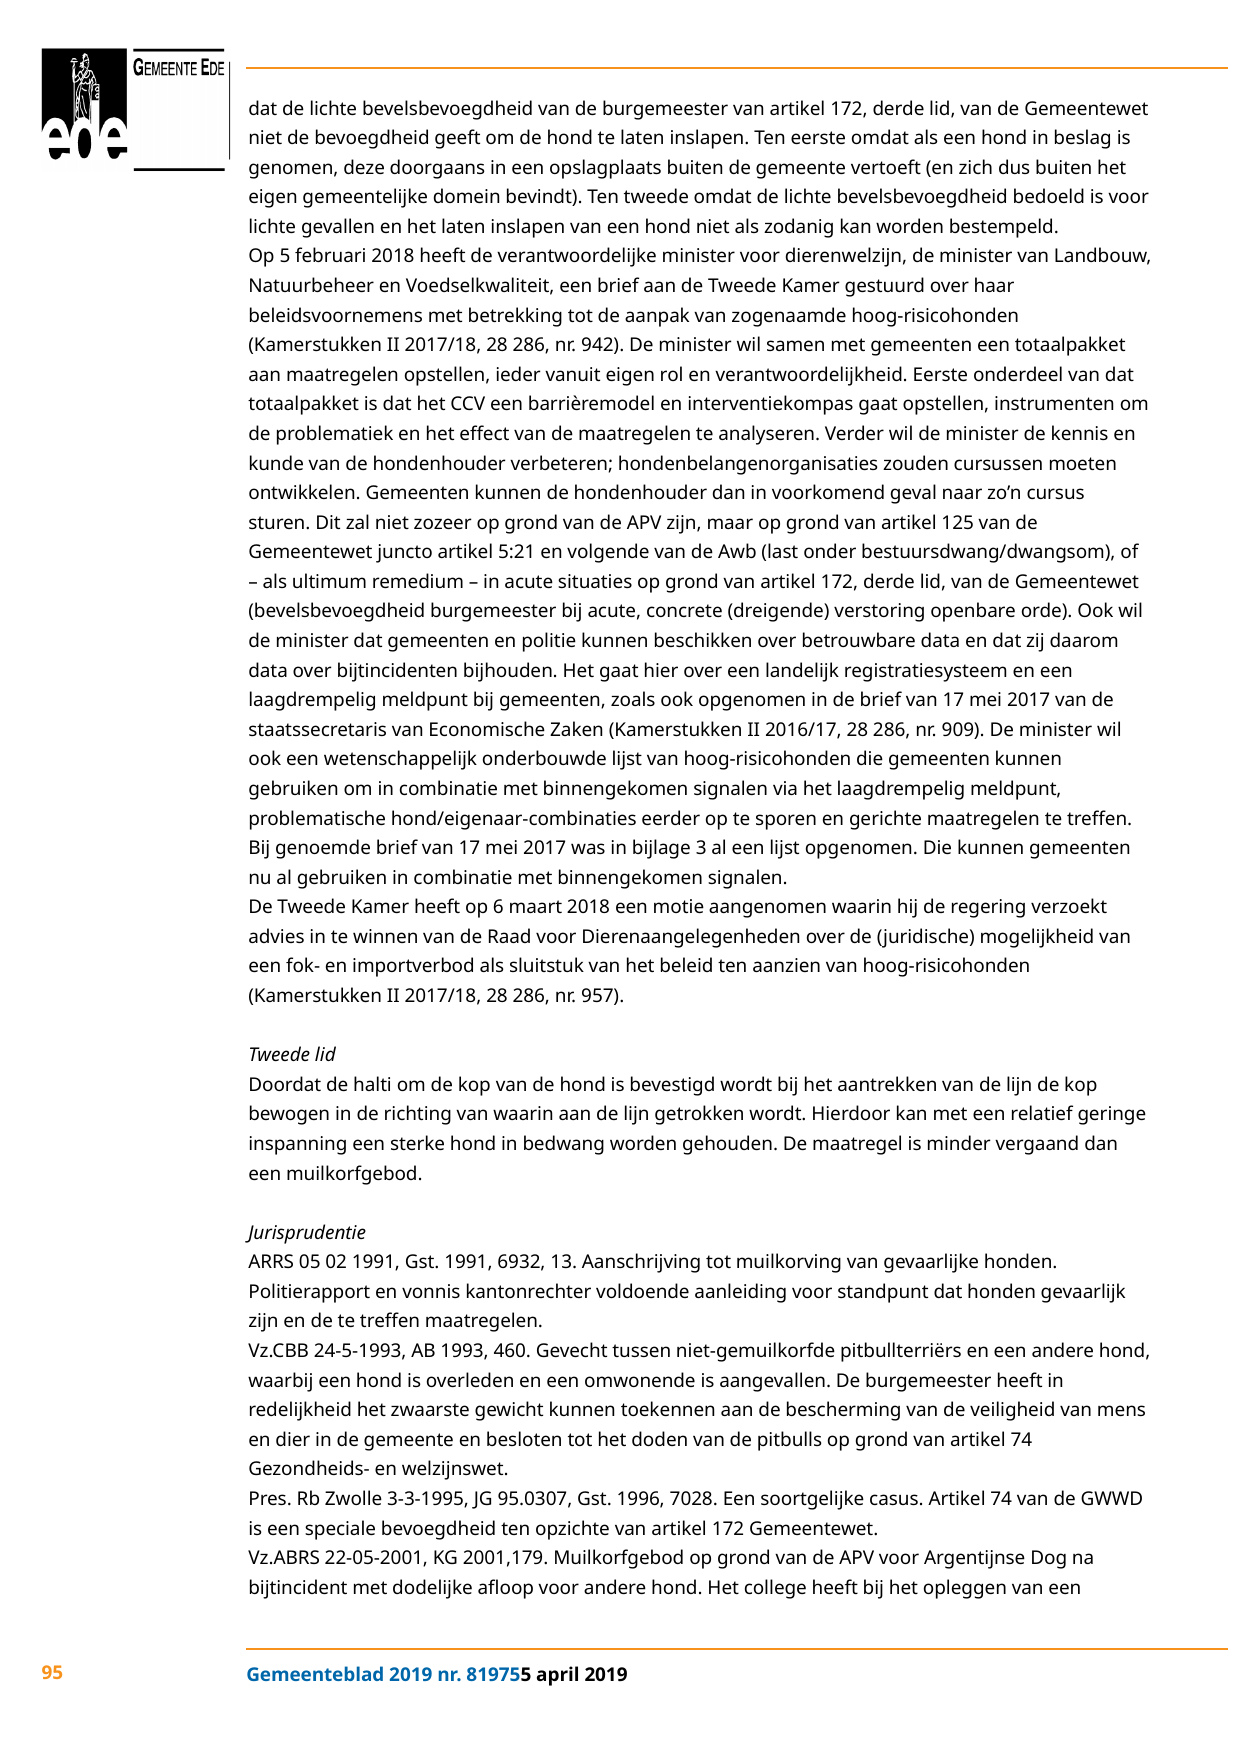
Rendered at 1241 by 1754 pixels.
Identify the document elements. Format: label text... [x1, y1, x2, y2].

text dat de lichte bevelsbevoegdheid van de burgemeester van artikel 172, derde lid, van de Gemeentewet niet de bevoegdheid geeft om de hond te laten inslapen. Ten eerste omdat als een hond in beslag is genomen, deze doorgaans in een opslagplaats buiten de gemeente vertoeft (en zich dus buiten het eigen gemeentelijke domein bevindt). Ten tweede omdat de lichte bevelsbevoegdheid bedoeld is voor lichte gevallen en het laten inslapen van een hond niet als zodanig kan worden bestempeld. [248, 95, 1152, 239]
text Vz.CBB 24-5-1993, AB 1993, 460. Gevecht tussen niet-gemuilkorfde pitbullterriërs en een andere hond, waarbij een hond is overleden en een omwonende is aangevallen. De burgemeester heeft in redelijkheid het zwaarste gewicht kunnen toekennen aan de bescherming van de veiligheid van mens en dier in de gemeente en besloten tot het doden van de pitbulls op grond van artikel 74 Gezondheids- en welzijnswet. [248, 1337, 1152, 1481]
text Op 5 februari 2018 heeft de verantwoordelijke minister voor dierenwelzijn, de minister van Landbouw, Natuurbeheer en Voedselkwaliteit, een brief aan de Tweede Kamer gestuurd over haar beleidsvoornemens met betrekking tot de aanpak van zogenaamde hoog-risicohonden (Kamerstukken II 2017/18, 28 286, nr. 942). De minister wil samen met gemeenten een totaalpakket aan maatregelen opstellen, ieder vanuit eigen rol en verantwoordelijkheid. Eerste onderdeel van dat totaalpakket is dat het CCV een barrièremodel en interventiekompas gaat opstellen, instrumenten om de problematiek en het effect van de maatregelen te analyseren. Verder wil de minister de kennis en kunde van de hondenhouder verbeteren; hondenbelangenorganisaties zouden cursussen moeten ontwikkelen. Gemeenten kunnen de hondenhouder dan in voorkomend geval naar zo’n cursus sturen. Dit zal niet zozeer op grond van de APV zijn, maar op grond van artikel 125 van de Gemeentewet juncto artikel 5:21 en volgende van de Awb (last onder bestuursdwang/dwangsom), of – als ultimum remedium – in acute situaties op grond van artikel 172, derde lid, van de Gemeentewet (bevelsbevoegdheid burgemeester bij acute, concrete (dreigende) verstoring openbare orde). Ook wil de minister dat gemeenten en politie kunnen beschikken over betrouwbare data en dat zij daarom data over bijtincidenten bijhouden. Het gaat hier over een landelijk registratiesysteem en een laagdrempelig meldpunt bij gemeenten, zoals ook opgenomen in de brief van 17 mei 2017 van de staatssecretaris van Economische Zaken (Kamerstukken II 2016/17, 28 286, nr. 909). De minister wil ook een wetenschappelijk onderbouwde lijst van hoog-risicohonden die gemeenten kunnen gebruiken om in combinatie met binnengekomen signalen via het laagdrempelig meldpunt, problematische hond/eigenaar-combinaties eerder op te sporen en gerichte maatregelen te treffen. Bij genoemde brief van 17 mei 2017 was in bijlage 3 al een lijst opgenomen. Die kunnen gemeenten nu al gebruiken in combinatie met binnengekomen signalen. [248, 243, 1152, 890]
picture [41, 47, 231, 172]
text Pres. Rb Zwolle 3-3-1995, JG 95.0307, Gst. 1996, 7028. Een soortgelijke casus. Artikel 74 van de GWWD is een speciale bevoegdheid ten opzichte van artikel 172 Gemeentewet. [248, 1485, 1152, 1541]
text ARRS 05 02 1991, Gst. 1991, 6932, 13. Aanschrijving tot muilkorving van gevaarlijke honden. Politierapport en vonnis kantonrechter voldoende aanleiding voor standpunt dat honden gevaarlijk zijn en de te treffen maatregelen. [248, 1248, 1152, 1333]
text Tweede lid [248, 1041, 1152, 1067]
text De Tweede Kamer heeft op 6 maart 2018 een motie aangenomen waarin hij de regering verzoekt advies in te winnen van de Raad voor Dierenaangelegenheden over de (juridische) mogelijkheid van een fok- en importverbod als sluitstuk van het beleid ten aanzien van hoog-risicohonden (Kamerstukken II 2017/18, 28 286, nr. 957). [248, 893, 1152, 1008]
text Vz.ABRS 22-05-2001, KG 2001,179. Muilkorfgebod op grond van de APV voor Argentijnse Dog na bijtincident met dodelijke afloop voor andere hond. Het college heeft bij het opleggen van een [248, 1544, 1152, 1600]
text Doordat de halti om de kop van de hond is bevestigd wordt bij het aantrekken van de lijn de kop bewogen in de richting van waarin aan de lijn getrokken wordt. Hierdoor kan met een relatief geringe inspanning een sterke hond in bedwang worden gehouden. De maatregel is minder vergaand dan een muilkorfgebod. [248, 1071, 1152, 1186]
text Jurisprudentie [248, 1219, 1152, 1245]
